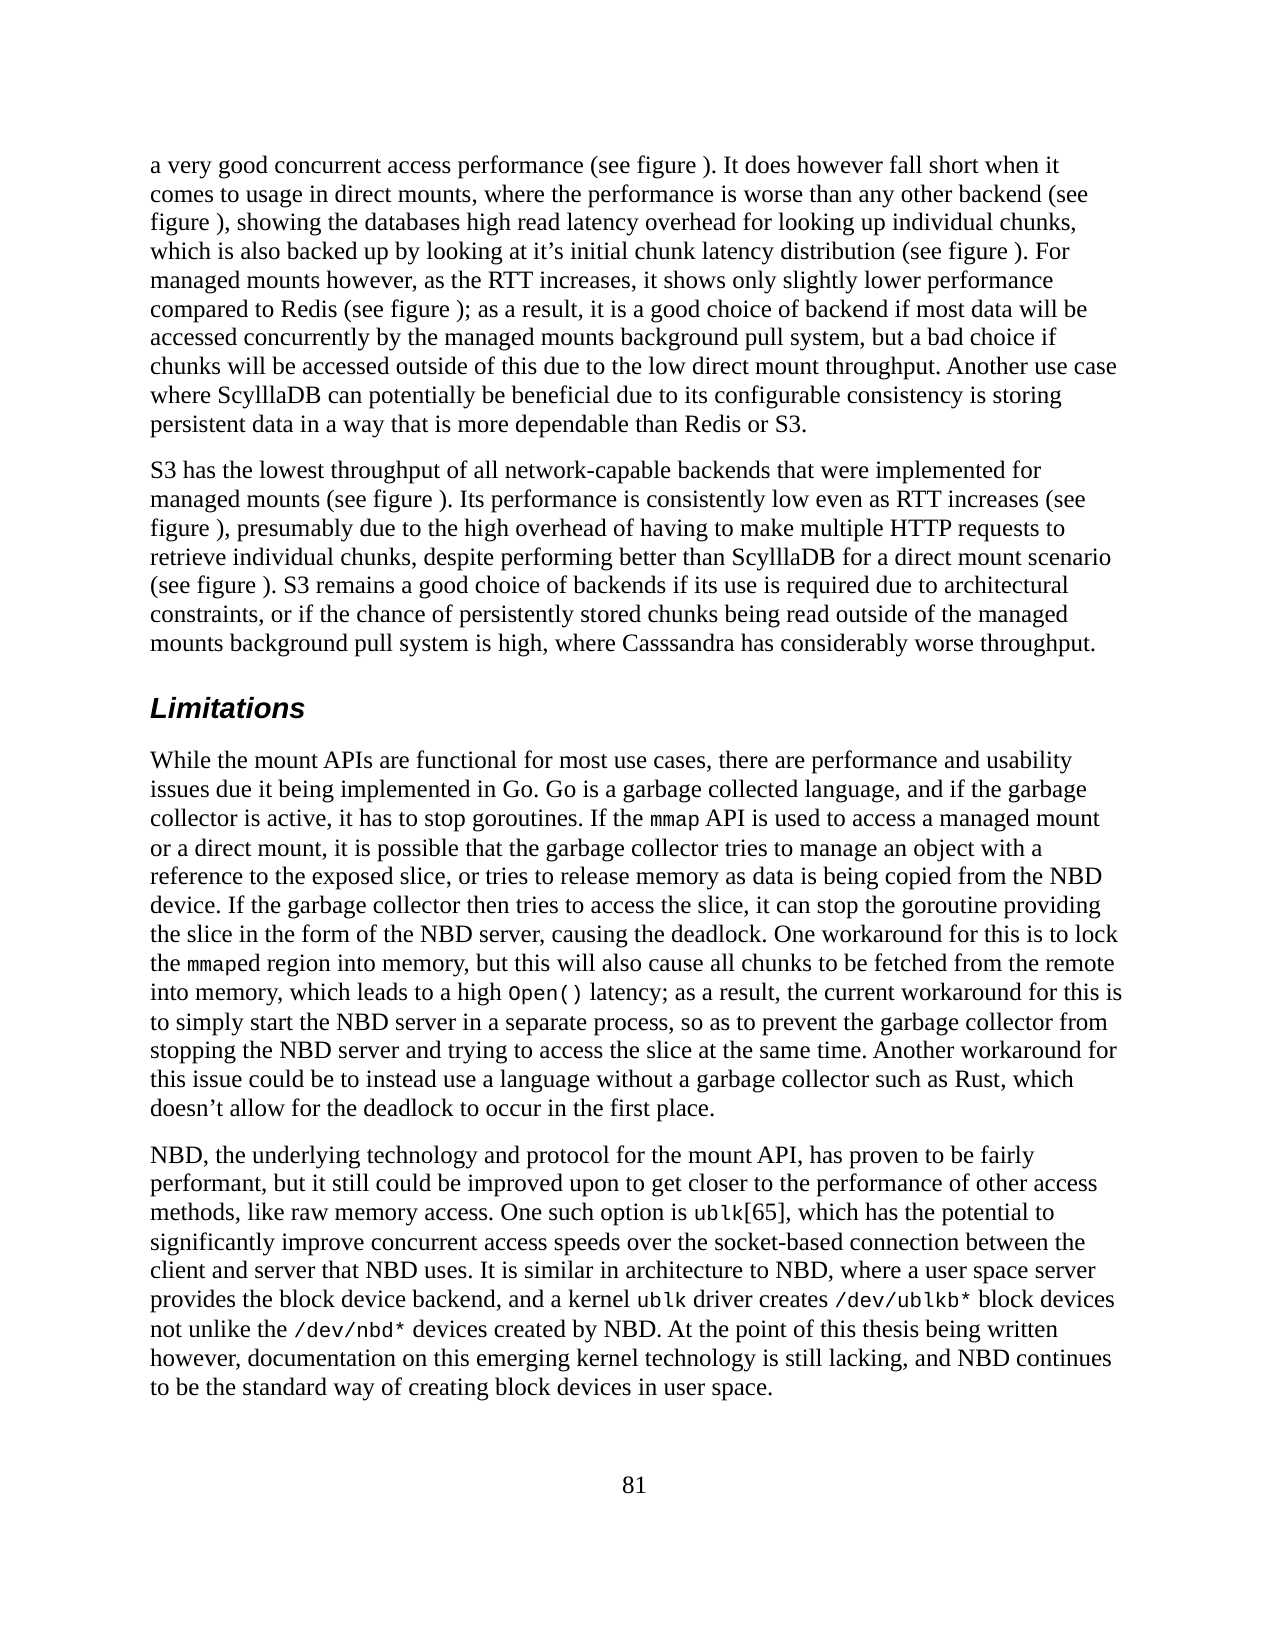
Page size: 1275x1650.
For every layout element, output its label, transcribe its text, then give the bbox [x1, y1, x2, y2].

text a very good concurrent access performance (see figure ). It does however fall short when it comes to usage in direct mounts, where the performance is worse than any other backend (see figure ), showing the databases high read latency overhead for looking up individual chunks, which is also backed up by looking at it’s initial chunk latency distribution (see figure ). For managed mounts however, as the RTT increases, it shows only slightly lower performance compared to Redis (see figure ); as a result, it is a good choice of backend if most data will be accessed concurrently by the managed mounts background pull system, but a bad choice if chunks will be accessed outside of this due to the low direct mount throughput. Another use case where ScylllaDB can potentially be beneficial due to its configurable consistency is storing persistent data in a way that is more dependable than Redis or S3. [150, 150, 1125, 437]
text S3 has the lowest throughput of all network-capable backends that were implemented for managed mounts (see figure ). Its performance is consistently low even as RTT increases (see figure ), presumably due to the high overhead of having to make multiple HTTP requests to retrieve individual chunks, despite performing better than ScylllaDB for a direct mount scenario (see figure ). S3 remains a good choice of backends if its use is required due to architectural constraints, or if the chance of persistently stored chunks being read outside of the managed mounts background pull system is high, where Casssandra has considerably worse throughput. [150, 455, 1125, 657]
text NBD, the underlying technology and protocol for the mount API, has proven to be fairly performant, but it still could be improved upon to get closer to the performance of other access methods, like raw memory access. One such option is ublk[65], which has the potential to significantly improve concurrent access speeds over the socket-based connection between the client and server that NBD uses. It is similar in architecture to NBD, where a user space server provides the block device backend, and a kernel ublk driver creates /dev/ublkb* block devices not unlike the /dev/nbd* devices created by NBD. At the point of this thesis being written however, documentation on this emerging kernel technology is still lacking, and NBD continues to be the standard way of creating block devices in user space. [150, 1140, 1125, 1401]
text While the mount APIs are functional for most use cases, there are performance and usability issues due it being implemented in Go. Go is a garbage collected language, and if the garbage collector is active, it has to stop goroutines. If the mmap API is used to access a managed mount or a direct mount, it is possible that the garbage collector tries to manage an object with a reference to the exposed slice, or tries to release memory as data is being copied from the NBD device. If the garbage collector then tries to access the slice, it can stop the goroutine providing the slice in the form of the NBD server, causing the deadlock. One workaround for this is to lock the mmaped region into memory, but this will also cause all chunks to be fetched from the remote into memory, which leads to a high Open() latency; as a result, the current workaround for this is to simply start the NBD server in a separate process, so as to prevent the garbage collector from stopping the NBD server and trying to access the slice at the same time. Another workaround for this issue could be to instead use a language without a garbage collector such as Rust, which doesn’t allow for the deadlock to occur in the first place. [150, 746, 1125, 1122]
subtitle Limitations [150, 691, 1125, 724]
